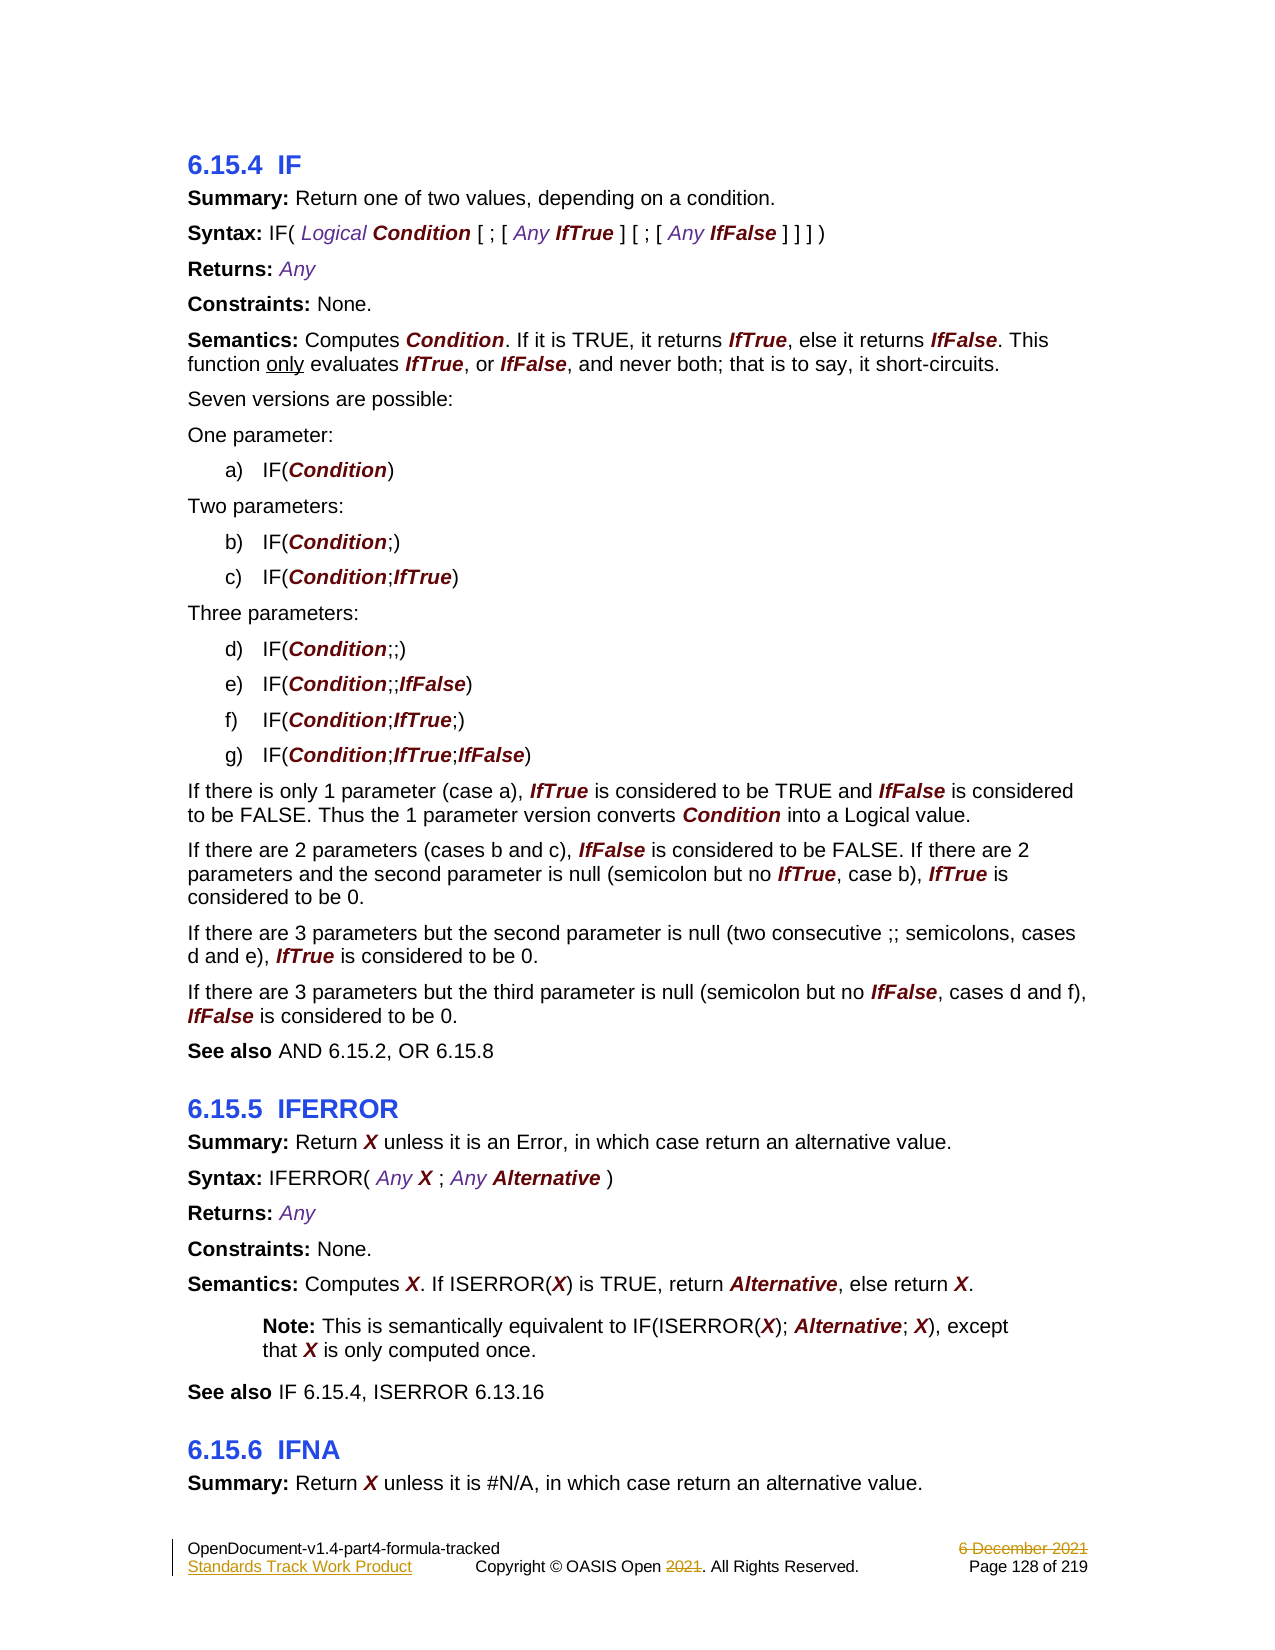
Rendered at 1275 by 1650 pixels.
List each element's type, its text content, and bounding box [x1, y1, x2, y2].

text Constraints: None. [187, 1237, 1088, 1261]
text Seven versions are possible: [187, 388, 1088, 411]
list IF(Condition) [225, 459, 1088, 482]
text Syntax: IFERROR( Any X ; Any Alternative ) [187, 1166, 1088, 1189]
list IF(Condition;;) [225, 637, 1088, 661]
list IF(Condition;IfTrue;) [225, 708, 1088, 732]
text Summary: Return X unless it is an Error, in which case return an alternative value. [187, 1130, 1088, 1154]
text Returns: Any [187, 1202, 1088, 1225]
text If there are 3 parameters but the third parameter is null (semicolon but no IfFalse, cases d and f), IfFalse is considered to be 0. [187, 981, 1088, 1028]
text Semantics: Computes X. If ISERROR(X) is TRUE, return Alternative, else return X. [187, 1273, 1088, 1296]
text Summary: Return one of two values, depending on a condition. [187, 186, 1088, 209]
text If there is only 1 parameter (case a), IfTrue is considered to be TRUE and IfFalse is considered to be FALSE. Thus the 1 parameter version converts Condition into a Logical value. [187, 779, 1088, 827]
text Three parameters: [187, 601, 1088, 625]
text If there are 3 parameters but the second parameter is null (two consecutive ;; semicolons, cases d and e), IfTrue is considered to be 0. [187, 921, 1088, 968]
text Syntax: IF( Logical Condition [ ; [ Any IfTrue ] [ ; [ Any IfFalse ] ] ] ) [187, 222, 1088, 245]
text Summary: Return X unless it is #N/A, in which case return an alternative value. [187, 1471, 1088, 1495]
text See also IF 6.15.4, ISERROR 6.13.16 [187, 1381, 1088, 1404]
text Returns: Any [187, 257, 1088, 281]
list IF(Condition;IfTrue) [225, 566, 1088, 589]
list IF(Condition;;IfFalse) [225, 673, 1088, 696]
text Semantics: Computes Condition. If it is TRUE, it returns IfTrue, else it returns IfFalse. This function only evaluates IfTrue, or IfFalse, and never both; that is to say, it short-circuits. [187, 328, 1088, 376]
text One parameter: [187, 423, 1088, 447]
subtitle IFERROR [187, 1094, 1088, 1124]
text If there are 2 parameters (cases b and c), IfFalse is considered to be FALSE. If there are 2 parameters and the second parameter is null (semicolon but no IfTrue, case b), IfTrue is considered to be 0. [187, 839, 1088, 909]
list IF(Condition;) [225, 530, 1088, 554]
subtitle IF [187, 150, 1088, 180]
text Two parameters: [187, 494, 1088, 518]
text See also AND 6.15.2, OR 6.15.8 [187, 1040, 1088, 1063]
text Constraints: None. [187, 293, 1088, 316]
subtitle IFNA [187, 1435, 1088, 1465]
text Note: This is semantically equivalent to IF(ISERROR(X); Alternative; X), except that X is only computed once. [262, 1315, 1013, 1362]
list IF(Condition;IfTrue;IfFalse) [225, 744, 1088, 767]
